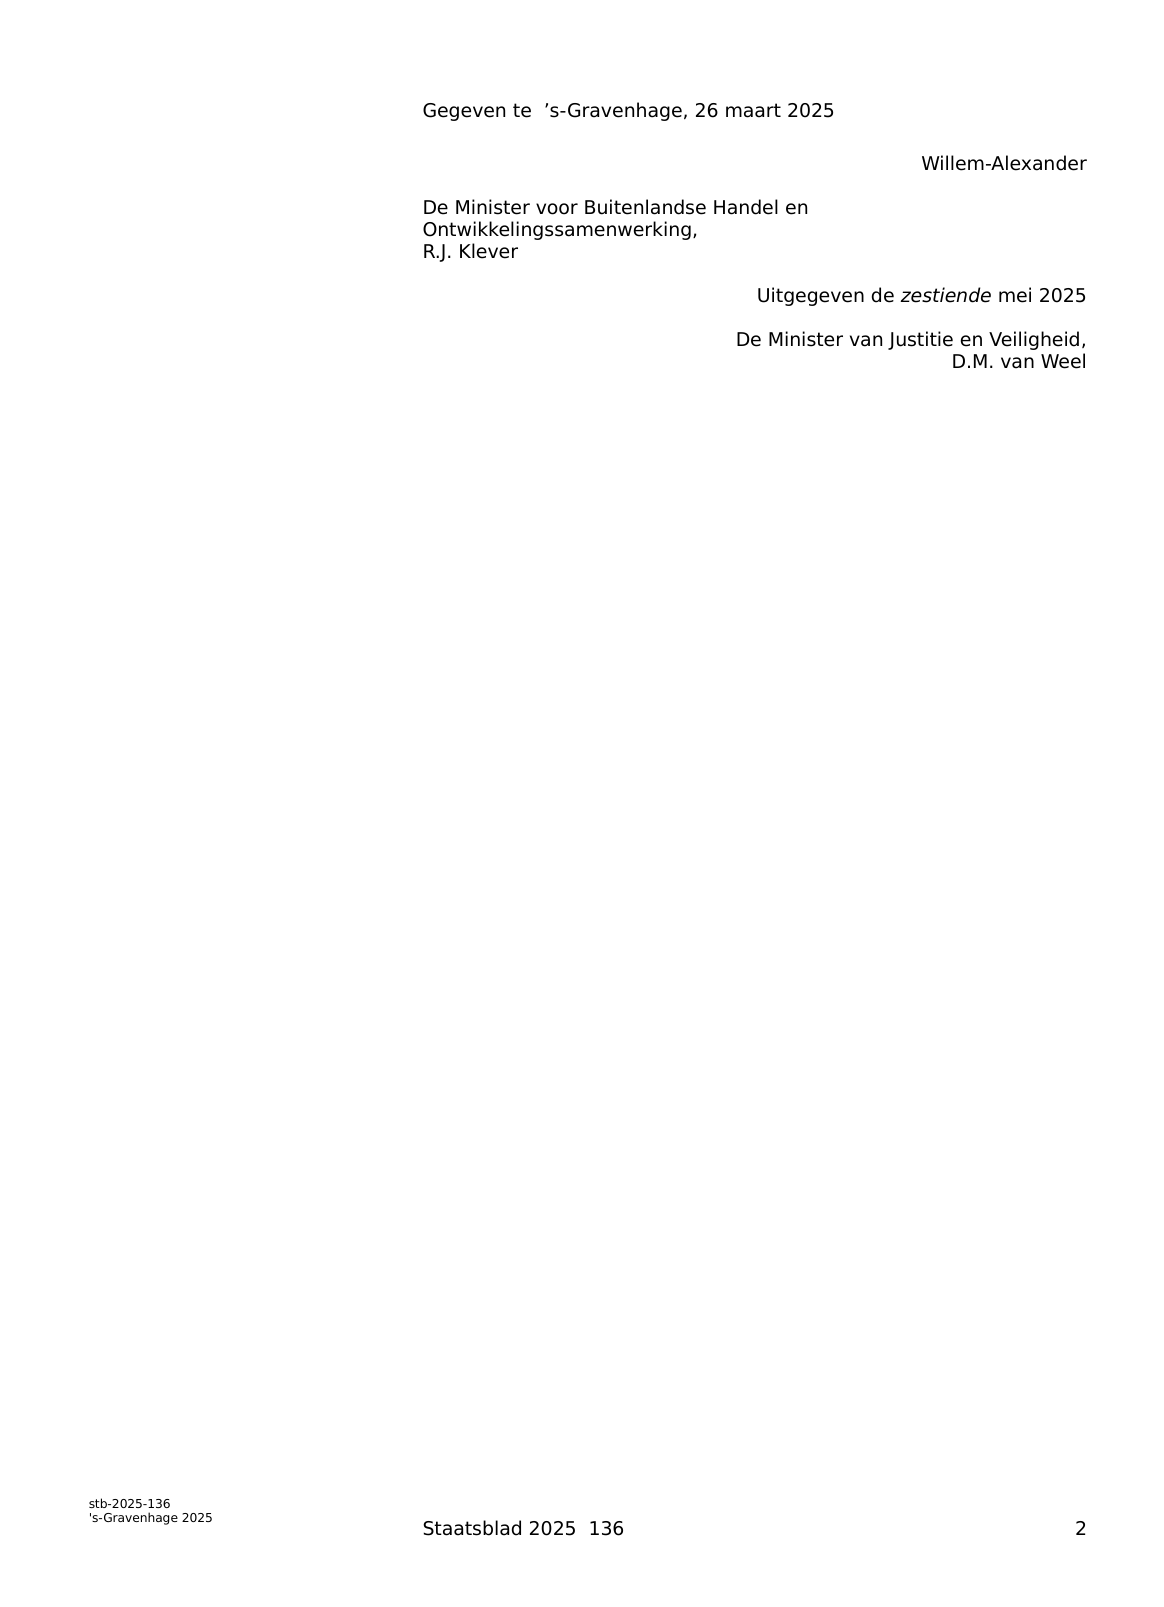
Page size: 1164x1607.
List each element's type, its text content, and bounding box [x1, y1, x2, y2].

text Uitgegeven de zestiende mei 2025 [422, 285, 1087, 307]
text 's-Gravenhage 2025 [88, 1511, 323, 1525]
text De Minister van Justitie en Veiligheid, D.M. van Weel [422, 329, 1087, 373]
text stb-2025-136 [88, 1497, 323, 1511]
text De Minister voor Buitenlandse Handel en Ontwikkelingssamenwerking, R.J. Klever [422, 197, 1087, 262]
text Gegeven te ’s-Gravenhage, 26 maart 2025 [422, 100, 1087, 122]
text Willem-Alexander [422, 152, 1087, 174]
